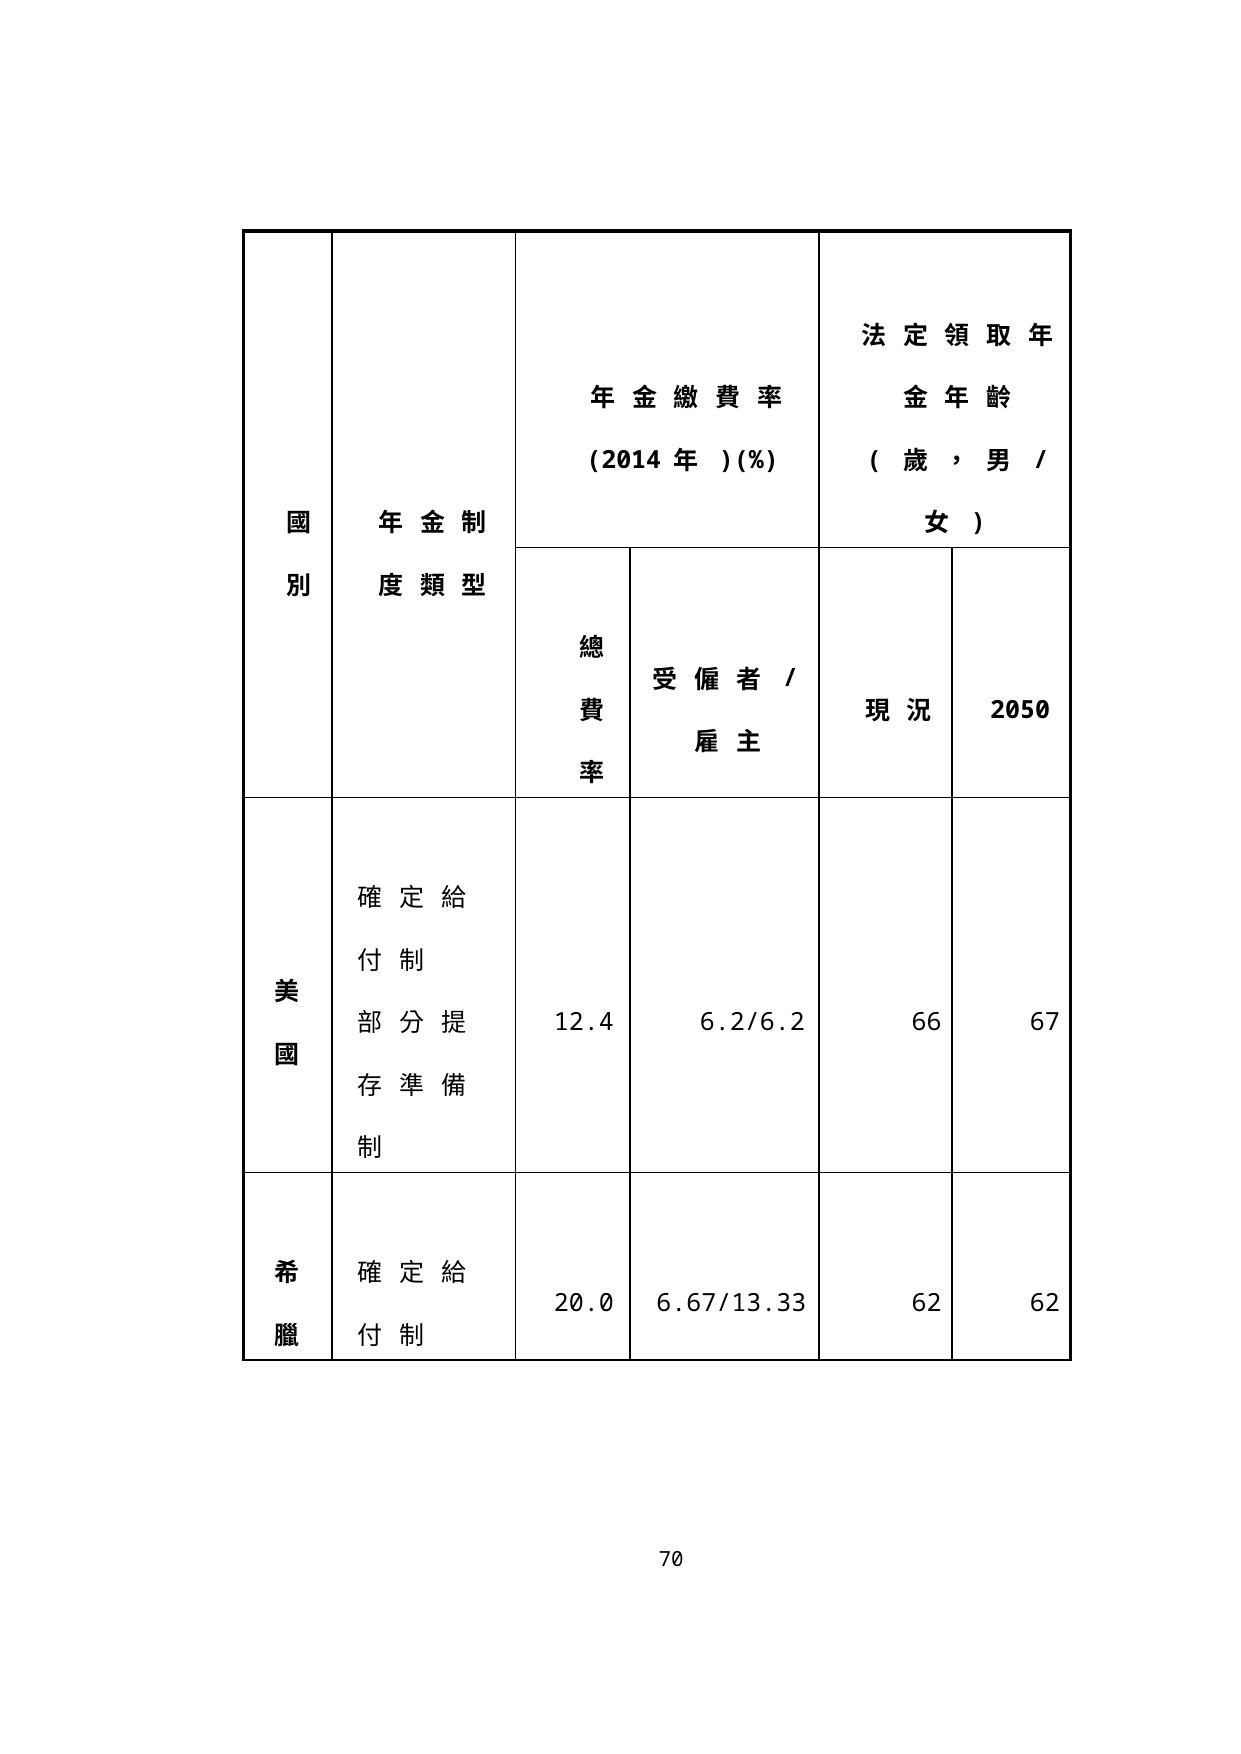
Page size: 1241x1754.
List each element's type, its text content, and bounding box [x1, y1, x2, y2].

table_header 法定領取年金年齡 (歲，男/女) [820, 233, 1069, 547]
table_cell 66 [820, 798, 951, 1172]
table_cell 確定給付制 [333, 1173, 515, 1359]
table_header 國別 [245, 233, 331, 797]
table_cell 20.0 [516, 1173, 629, 1359]
table_cell 6.67/13.33 [631, 1173, 818, 1359]
table_cell 62 [820, 1173, 951, 1359]
table_cell 總費率 [516, 548, 629, 797]
table_cell 12.4 [516, 798, 629, 1172]
table_header 年金繳費率(2014年)(%) [516, 233, 818, 547]
table_header 年金制度類型 [333, 233, 515, 797]
table_cell 62 [953, 1173, 1069, 1359]
table_cell 6.2/6.2 [631, 798, 818, 1172]
table_cell 2050 [953, 548, 1069, 797]
table_cell 67 [953, 798, 1069, 1172]
table_cell 確定給付制 部分提存準備制 [333, 798, 515, 1172]
table_cell 受僱者/雇主 [631, 548, 818, 797]
table_cell 美國 [245, 798, 331, 1172]
table_cell 現況 [820, 548, 951, 797]
table_cell 希臘 [245, 1173, 331, 1359]
